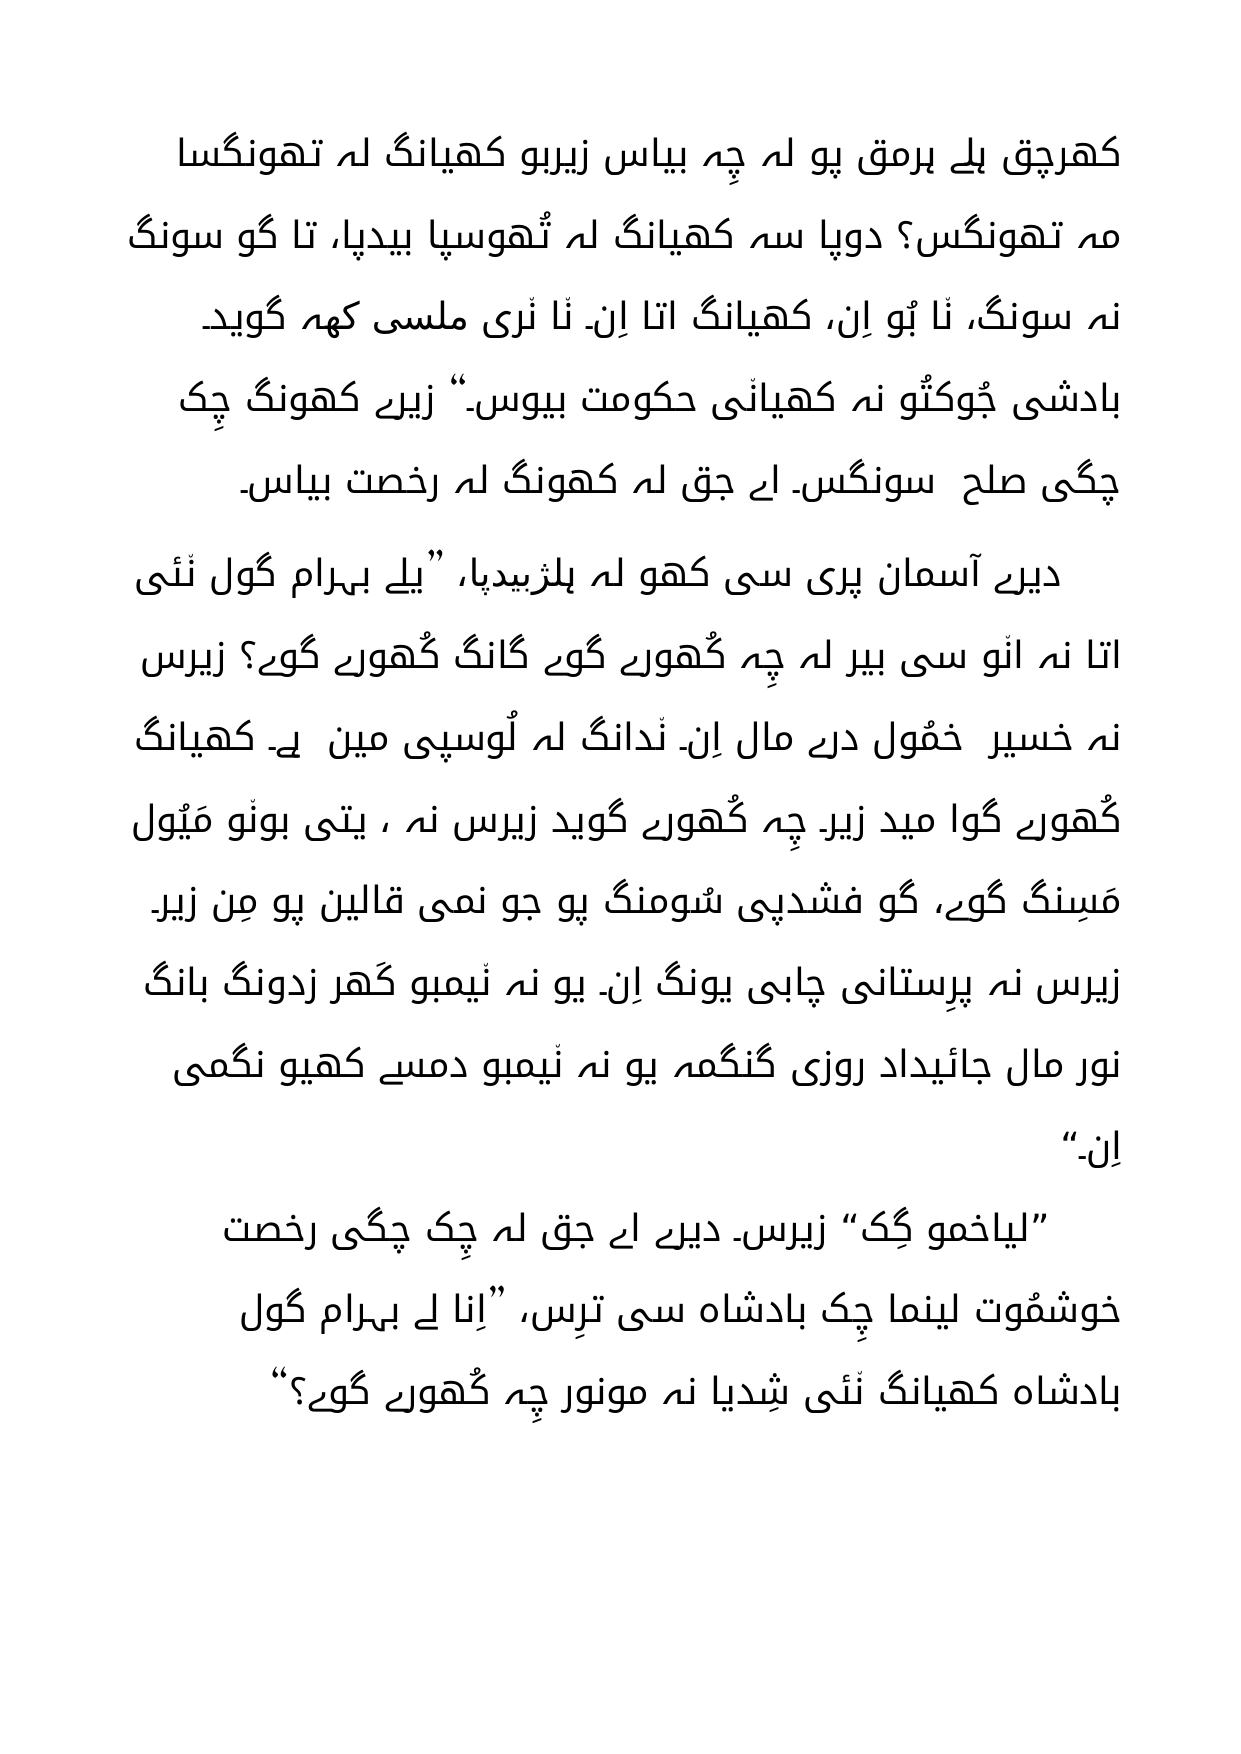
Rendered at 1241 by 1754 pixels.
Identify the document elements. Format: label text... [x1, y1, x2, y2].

text کھرچق ہلے ہرمق پو لہ چِہ بیاس زیربو کھیانگ لہ تھونگسا مہ تھونگس؟ دوپا سہ کھیانگ لہ تُھوسپا بیدپا، تا گو سونگ نہ سونگ، ن٘ا بُو اِن، کھیانگ اتا اِن۔ ن٘ا ن٘ری ملسی کھہ گوید۔ بادشی جُوکتُو نہ کھیان٘ی حکومت بیوس۔“ زیرے کھونگ چِک چگی صلح سونگس۔ اے جق لہ کھونگ لہ رخصت بیاس۔ [118, 118, 1122, 516]
text دیرے آسمان پری سی کھو لہ ہلژبیدپا، ”یلے بہرام گول ن٘ئی اتا نہ ان٘و سی بیر لہ چِہ کُھورے گوے گانگ کُھورے گوے؟ زیرس نہ خسیر خمُول درے مال اِن۔ ن٘دانگ لہ لُوسپی مین ہے۔ کھیانگ کُھورے گوا مید زیر۔ چِہ کُھورے گوید زیرس نہ ، یتی بون٘و مَیُول مَسِنگ گوے، گو فشدپی سُومنگ پو جو نمی قالین پو مِن زیر۔ زیرس نہ پرِستانی چابی یونگ اِن۔ یو نہ ن٘یمبو کَھر زدونگ بانگ نور مال جائیداد روزی گنگمہ یو نہ ن٘یمبو دمسے کھیو نگمی اِن۔“ [118, 539, 1122, 1182]
text ”لیاخمو گِک“ زیرس۔ دیرے اے جق لہ چِک چگی رخصت خوشمُوت لینما چِک بادشاہ سی ترِس، ”اِنا لے بہرام گول بادشاہ کھیانگ ن٘ئی شِدیا نہ مونور چِہ کُھورے گوے؟“ [118, 1193, 1122, 1428]
